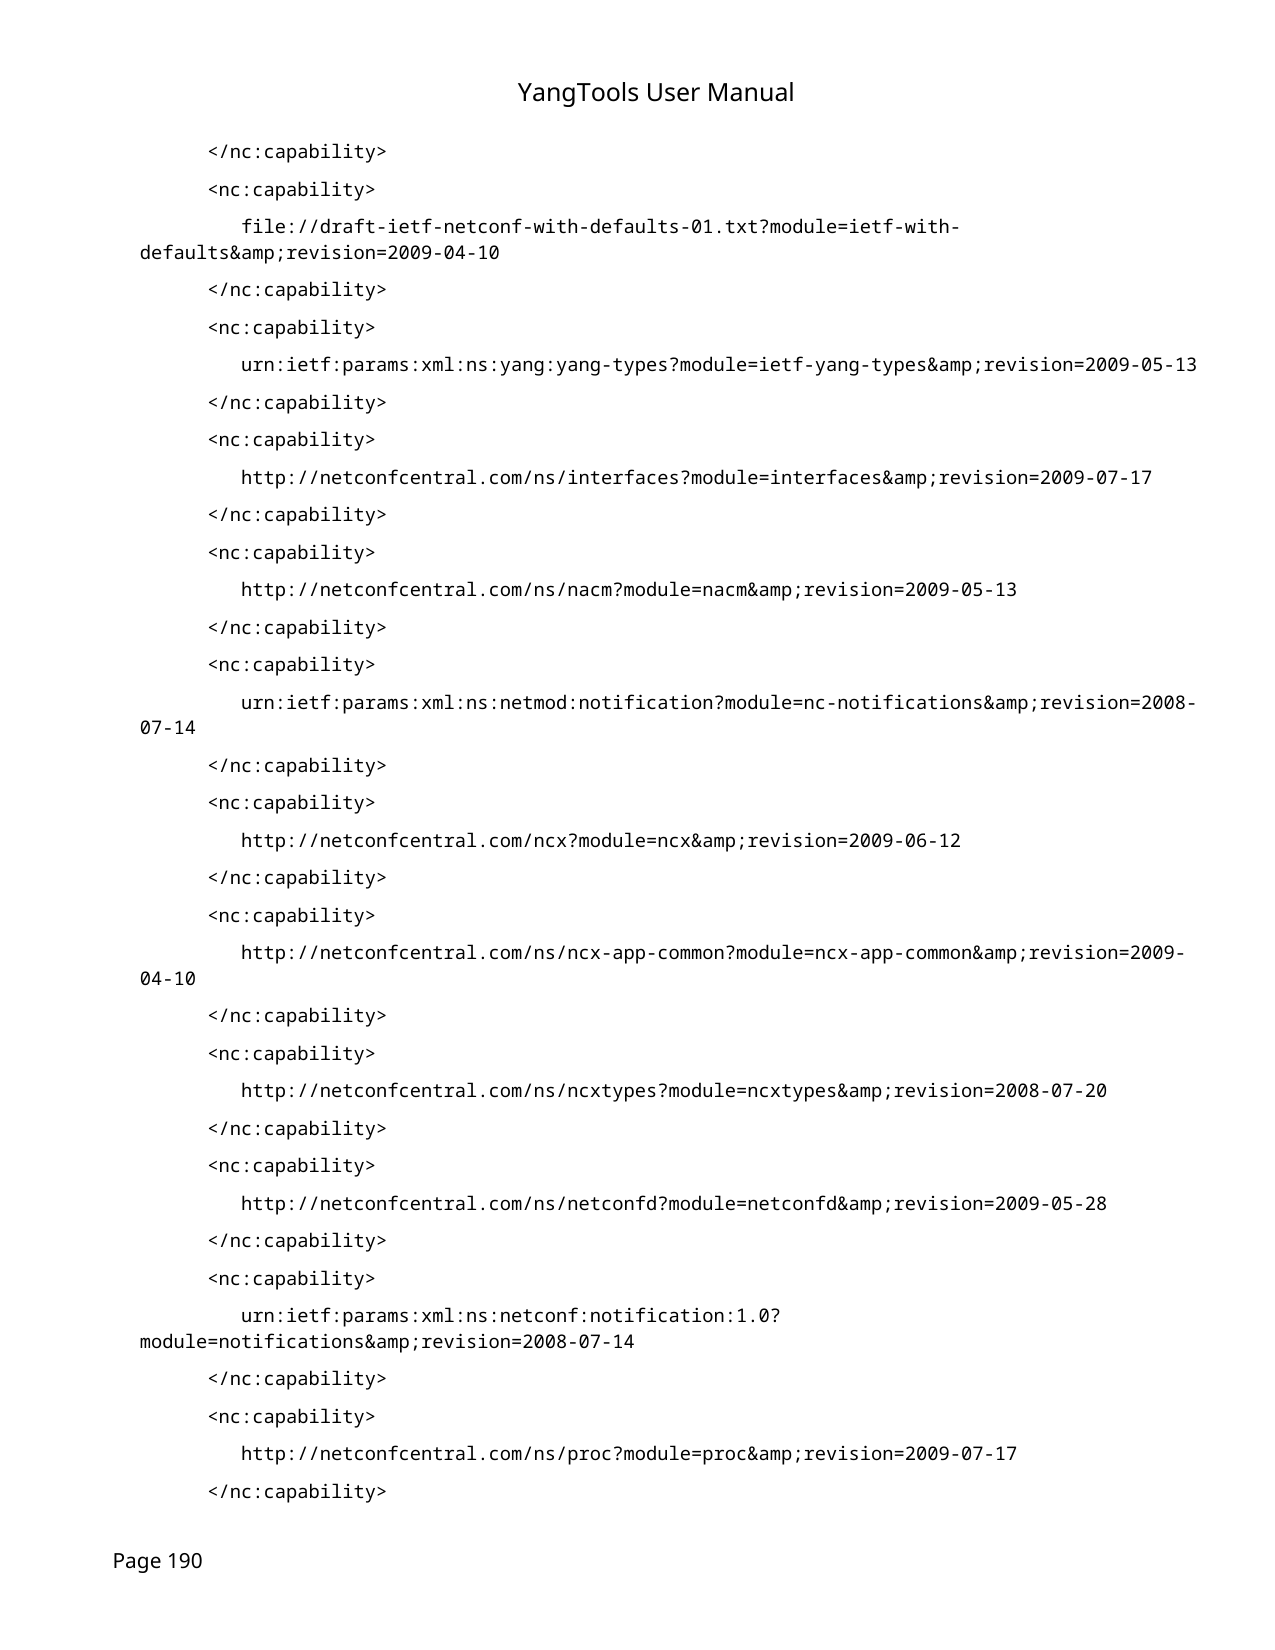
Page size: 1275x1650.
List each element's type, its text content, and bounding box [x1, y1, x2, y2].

text http://netconfcentral.com/ns/proc?module=proc&amp;revision=2009-07-17 [139, 1441, 1200, 1466]
text </nc:capability> [139, 614, 1200, 639]
text </nc:capability> [139, 1003, 1200, 1028]
text </nc:capability> [139, 138, 1200, 164]
text urn:ietf:params:xml:ns:netmod:notification?module=nc-notifications&amp;revision=2008-07-14 [139, 689, 1200, 740]
text <nc:capability> [139, 1403, 1200, 1429]
text </nc:capability> [139, 864, 1200, 890]
text <nc:capability> [139, 314, 1200, 339]
text <nc:capability> [139, 902, 1200, 928]
text http://netconfcentral.com/ncx?module=ncx&amp;revision=2009-06-12 [139, 827, 1200, 853]
text http://netconfcentral.com/ns/ncxtypes?module=ncxtypes&amp;revision=2008-07-20 [139, 1078, 1200, 1103]
text <nc:capability> [139, 1040, 1200, 1066]
text <nc:capability> [139, 427, 1200, 452]
text </nc:capability> [139, 389, 1200, 414]
text <nc:capability> [139, 539, 1200, 564]
text http://netconfcentral.com/ns/interfaces?module=interfaces&amp;revision=2009-07-17 [139, 464, 1200, 489]
text <nc:capability> [139, 1153, 1200, 1178]
text file://draft-ietf-netconf-with-defaults-01.txt?module=ietf-with-defaults&amp;revision=2009-04-10 [139, 213, 1200, 264]
text http://netconfcentral.com/ns/netconfd?module=netconfd&amp;revision=2009-05-28 [139, 1190, 1200, 1216]
text <nc:capability> [139, 1265, 1200, 1291]
text urn:ietf:params:xml:ns:yang:yang-types?module=ietf-yang-types&amp;revision=2009-05-13 [139, 352, 1200, 377]
text urn:ietf:params:xml:ns:netconf:notification:1.0?module=notifications&amp;revision=2008-07-14 [139, 1303, 1200, 1354]
text </nc:capability> [139, 502, 1200, 527]
text </nc:capability> [139, 1478, 1200, 1504]
text </nc:capability> [139, 1228, 1200, 1253]
text </nc:capability> [139, 1366, 1200, 1391]
text </nc:capability> [139, 1115, 1200, 1141]
text <nc:capability> [139, 176, 1200, 202]
text </nc:capability> [139, 277, 1200, 302]
text <nc:capability> [139, 652, 1200, 677]
text http://netconfcentral.com/ns/ncx-app-common?module=ncx-app-common&amp;revision=2009-04-10 [139, 939, 1200, 991]
text http://netconfcentral.com/ns/nacm?module=nacm&amp;revision=2009-05-13 [139, 577, 1200, 602]
text <nc:capability> [139, 789, 1200, 815]
text </nc:capability> [139, 752, 1200, 778]
